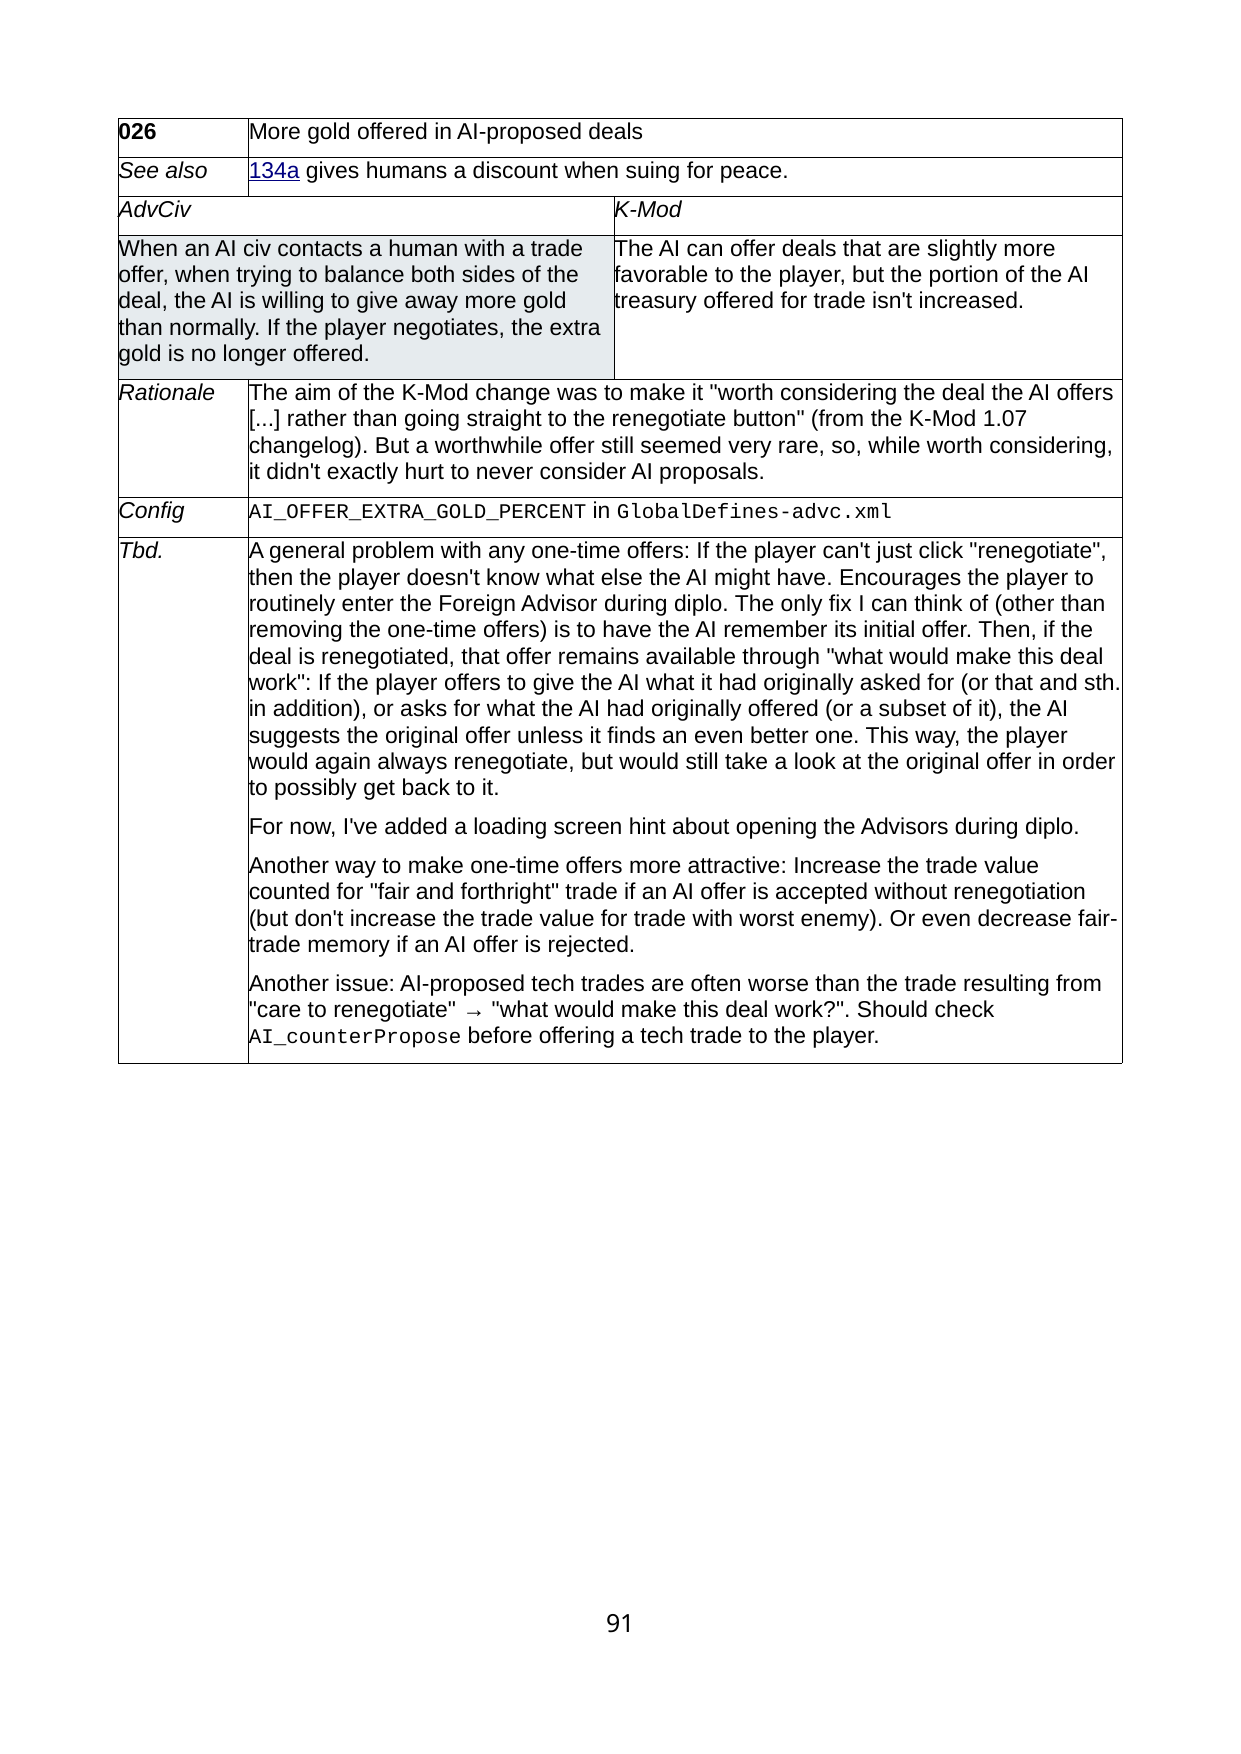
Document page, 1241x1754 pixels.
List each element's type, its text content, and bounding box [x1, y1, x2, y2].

table_cell Config [119, 498, 248, 537]
table_cell K-Mod [615, 197, 1122, 235]
table_cell When an AI civ contacts a human with a trade offer, when trying to balance both sides of the deal, the AI is willing to give away more gold than normally. If the player negotiates, the extra gold is no longer offered. [119, 236, 614, 379]
table_cell AdvCiv [119, 197, 614, 235]
table_cell 134a gives humans a discount when suing for peace. [249, 158, 1122, 196]
table_cell Rationale [119, 380, 248, 497]
table_cell See also [119, 158, 248, 196]
table_cell A general problem with any one-time offers: If the player can't just click "renegotiate", then the player doesn't know what else the AI might have. Encourages the player to routinely enter the Foreign Advisor during diplo. The only fix I can think of (other than removing the one-time offers) is to have the AI remember its initial offer. Then, if the deal is renegotiated, that offer remains available through "what would make this deal work": If the player offers to give the AI what it had originally asked for (or that and sth. in addition), or asks for what the AI had originally offered (or a subset of it), the AI suggests the original offer unless it finds an even better one. This way, the player would again always renegotiate, but would still take a look at the original offer in order to possibly get back to it. For now, I've added a loading screen hint about opening the Advisors during diplo. Another way to make one-time offers more attractive: Increase the trade value counted for "fair and forthright" trade if an AI offer is accepted without renegotiation (but don't increase the trade value for trade with worst enemy). Or even decrease fair-trade memory if an AI offer is rejected. Another issue: AI-proposed tech trades are often worse than the trade resulting from "care to renegotiate" → "what would make this deal work?". Should check AI_counterPropose before offering a tech trade to the player. [249, 538, 1122, 1062]
table_header 026 [119, 119, 248, 157]
table_cell The AI can offer deals that are slightly more favorable to the player, but the portion of the AI treasury offered for trade isn't increased. [615, 236, 1122, 379]
table_cell The aim of the K-Mod change was to make it "worth considering the deal the AI offers [...] rather than going straight to the renegotiate button" (from the K-Mod 1.07 changelog). But a worthwhile offer still seemed very rare, so, while worth considering, it didn't exactly hurt to never consider AI proposals. [249, 380, 1122, 497]
table_cell Tbd. [119, 538, 248, 1062]
table_header More gold offered in AI-proposed deals [249, 119, 1122, 157]
table_cell AI_OFFER_EXTRA_GOLD_PERCENT in GlobalDefines-advc.xml [249, 498, 1122, 537]
